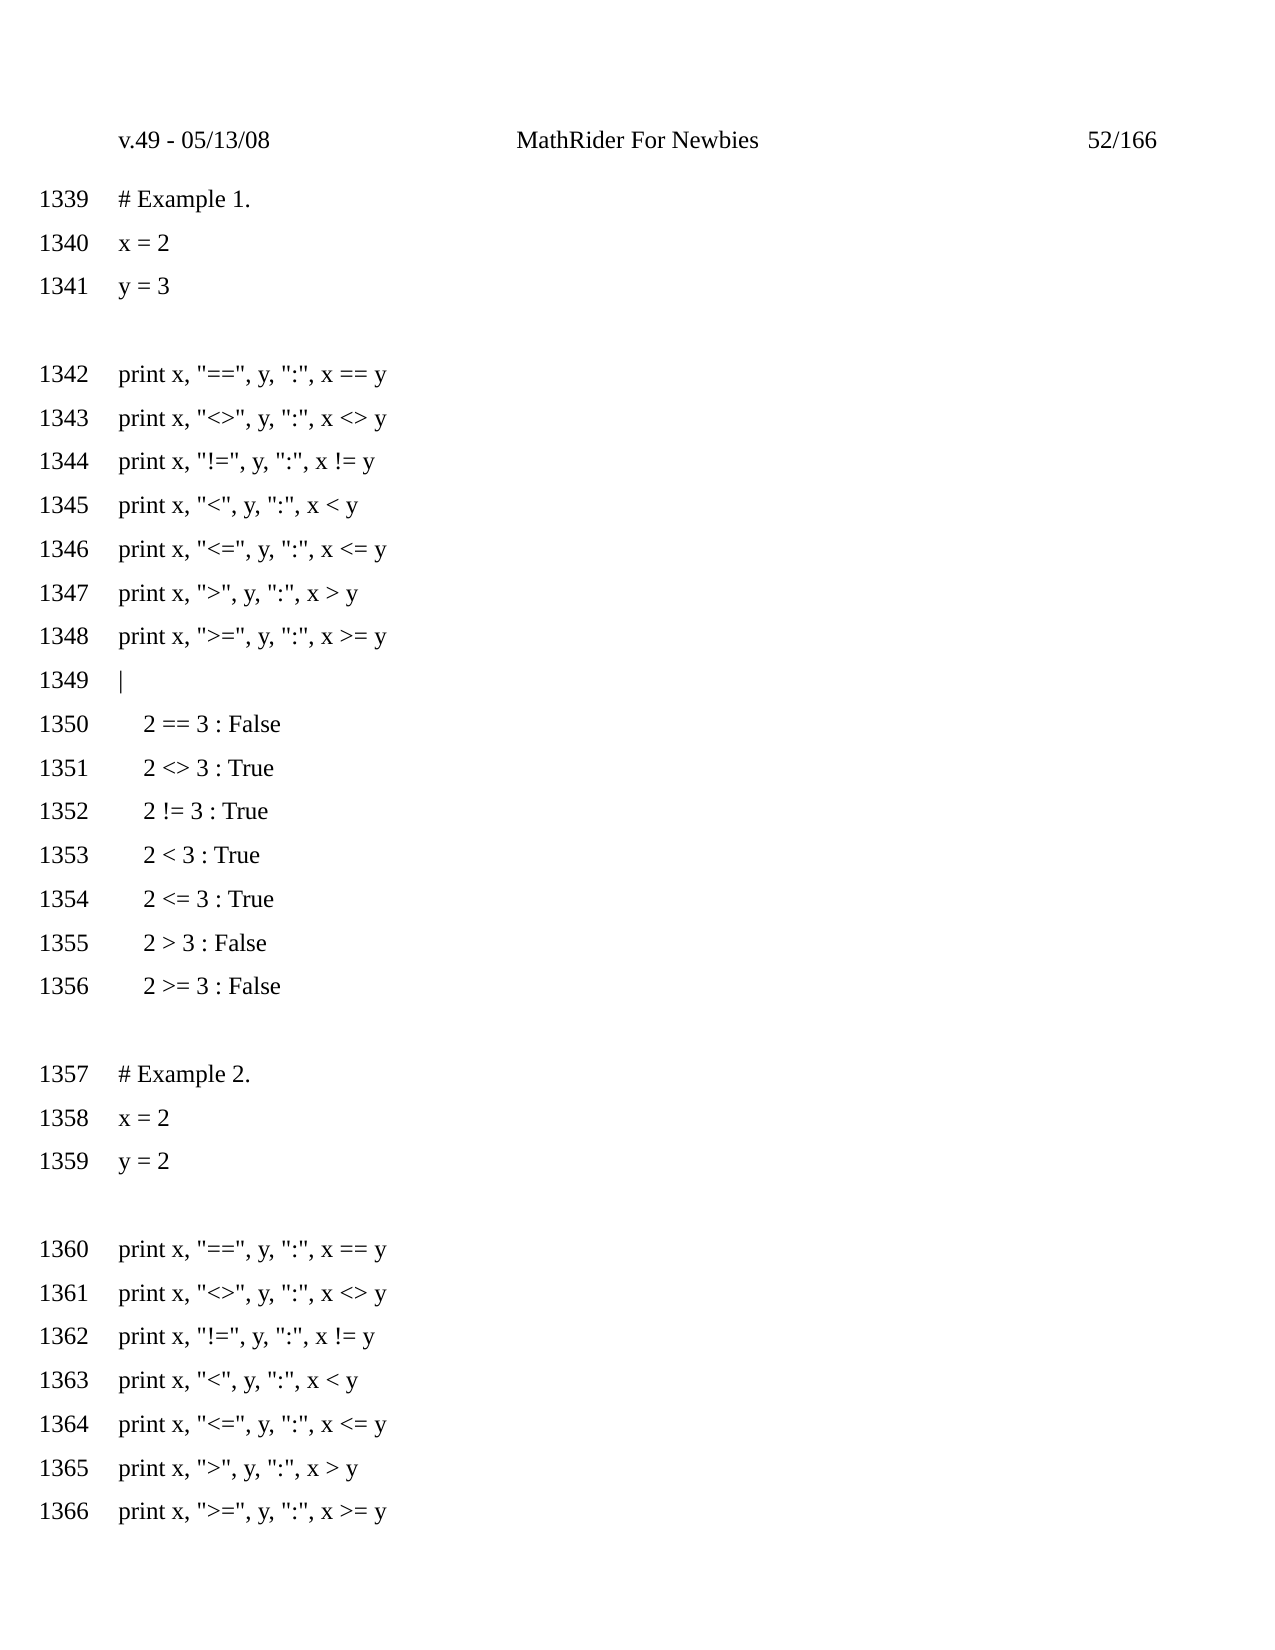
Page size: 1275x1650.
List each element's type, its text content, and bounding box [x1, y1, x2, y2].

text print x, ">=", y, ":", x >= y [118, 1496, 1157, 1525]
text 2 <> 3 : True [118, 753, 1157, 781]
text | [118, 665, 1157, 694]
text print x, "<=", y, ":", x <= y [118, 1409, 1157, 1438]
text print x, "==", y, ":", x == y [118, 359, 1157, 388]
text y = 2 [118, 1146, 1157, 1175]
text print x, "==", y, ":", x == y [118, 1234, 1157, 1263]
text print x, ">", y, ":", x > y [118, 1453, 1157, 1481]
text 2 > 3 : False [118, 928, 1157, 956]
text # Example 1. [118, 184, 1157, 213]
text # Example 2. [118, 1059, 1157, 1088]
text 2 == 3 : False [118, 709, 1157, 738]
text x = 2 [118, 1103, 1157, 1131]
text 2 <= 3 : True [118, 884, 1157, 913]
text 2 >= 3 : False [118, 971, 1157, 1000]
text print x, "<", y, ":", x < y [118, 490, 1157, 519]
text x = 2 [118, 228, 1157, 256]
text print x, "<", y, ":", x < y [118, 1365, 1157, 1394]
text print x, "!=", y, ":", x != y [118, 446, 1157, 475]
text 2 != 3 : True [118, 796, 1157, 825]
text print x, "<>", y, ":", x <> y [118, 403, 1157, 431]
text print x, ">=", y, ":", x >= y [118, 621, 1157, 650]
text print x, "!=", y, ":", x != y [118, 1321, 1157, 1350]
text print x, "<>", y, ":", x <> y [118, 1278, 1157, 1306]
text print x, "<=", y, ":", x <= y [118, 534, 1157, 563]
text y = 3 [118, 271, 1157, 300]
text print x, ">", y, ":", x > y [118, 578, 1157, 606]
text 2 < 3 : True [118, 840, 1157, 869]
